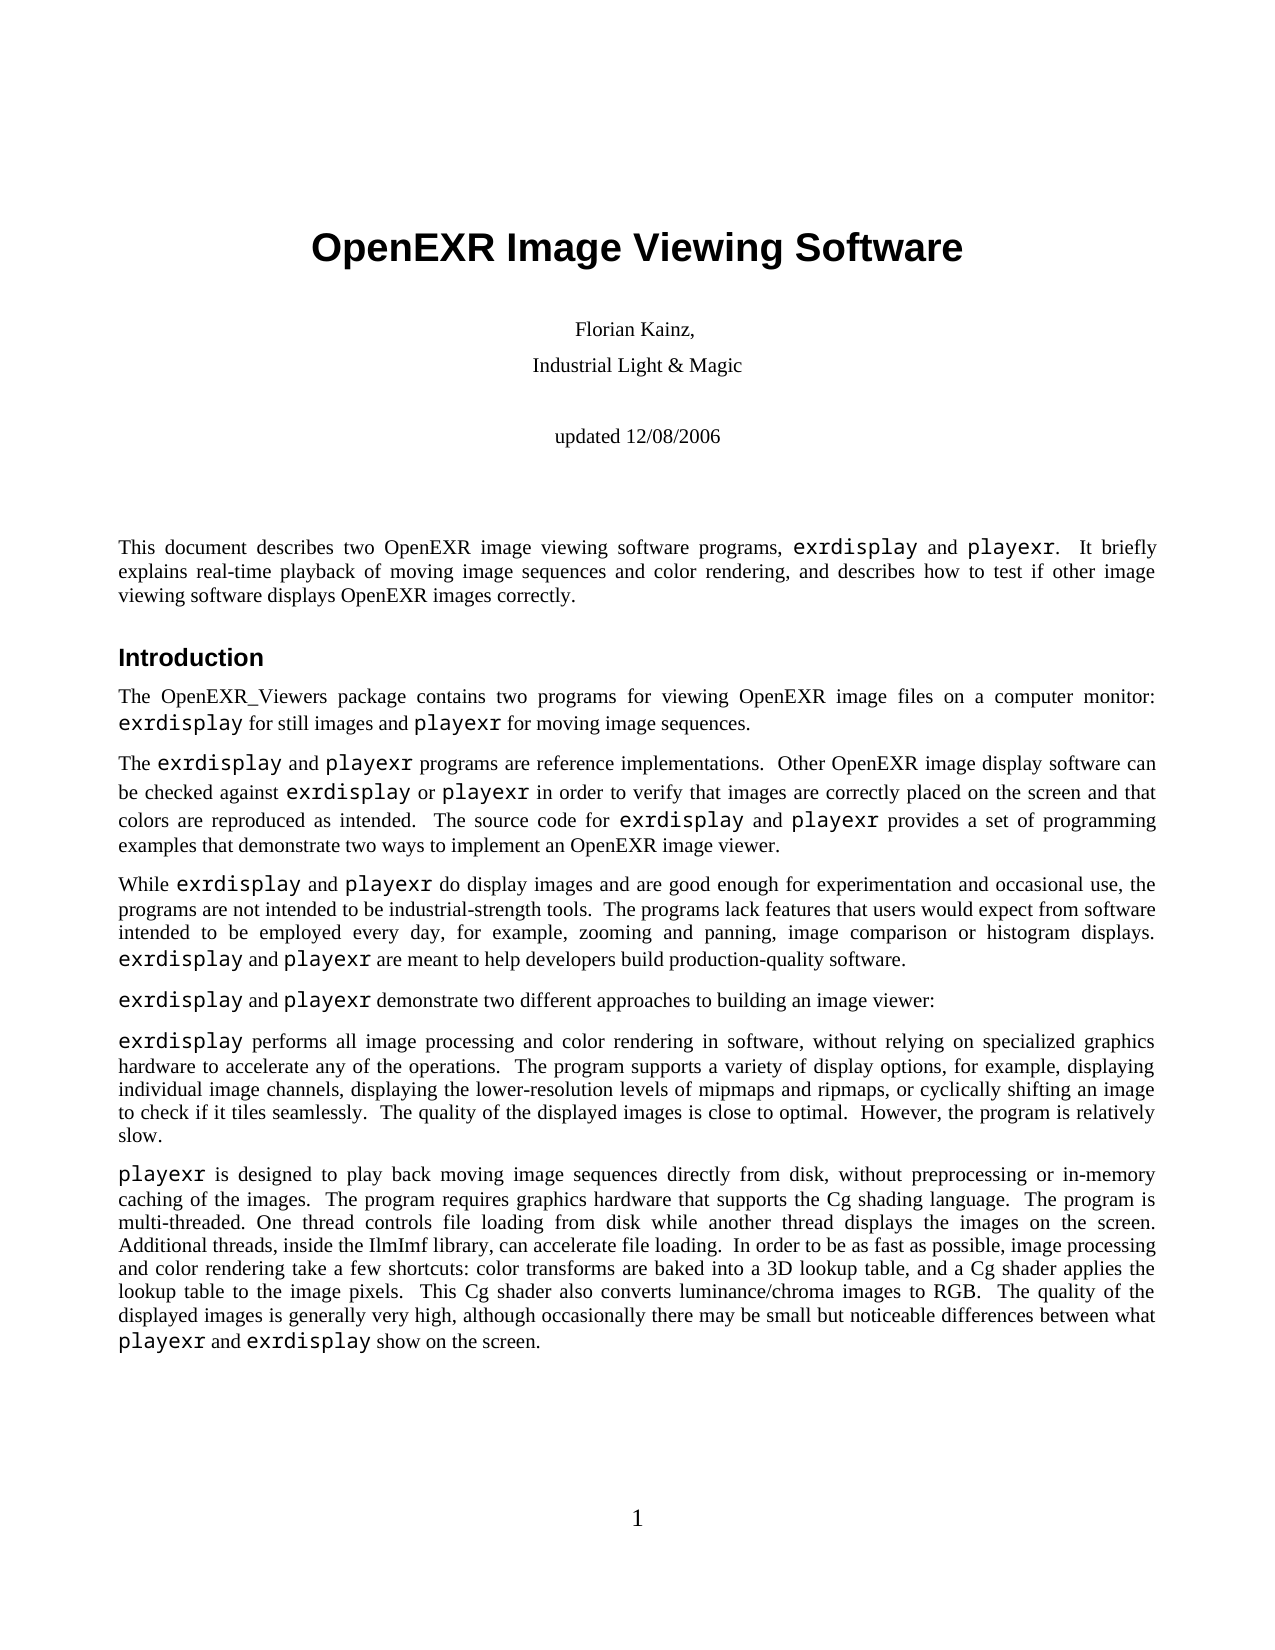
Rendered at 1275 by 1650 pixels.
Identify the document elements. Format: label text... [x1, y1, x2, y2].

text exrdisplay performs all image processing and color rendering in software, without relying on specialized graphics hardware to accelerate any of the operations. The program supports a variety of display options, for example, displaying individual image channels, displaying the lower-resolution levels of mipmaps and ripmaps, or cyclically shifting an image to check if it tiles seamlessly. The quality of the displayed images is close to optimal. However, the program is relatively slow. [118, 1026, 1157, 1147]
text playexr is designed to play back moving image sequences directly from disk, without preprocessing or in-memory caching of the images. The program requires graphics hardware that supports the Cg shading language. The program is multi-threaded. One thread controls file loading from disk while another thread displays the images on the screen. Additional threads, inside the IlmImf library, can accelerate file loading. In order to be as fast as possible, image processing and color rendering take a few shortcuts: color transforms are baked into a 3D lookup table, and a Cg shader applies the lookup table to the image pixels. This Cg shader also converts luminance/chroma images to RGB. The quality of the displayed images is generally very high, although occasionally there may be small but noticeable differences between what playexr and exrdisplay show on the screen. [118, 1159, 1157, 1355]
subtitle Introduction [118, 644, 1157, 672]
subtitle OpenEXR Image Viewing Software [118, 225, 1157, 270]
text Florian Kainz, [118, 318, 1157, 341]
text exrdisplay and playexr demonstrate two different approaches to building an image viewer: [118, 985, 1157, 1013]
text While exrdisplay and playexr do display images and are good enough for experimentation and occasional use, the programs are not intended to be industrial-strength tools. The programs lack features that users would expect from software intended to be employed every day, for example, zooming and panning, image comparison or histogram displays. exrdisplay and playexr are meant to help developers build production-quality software. [118, 869, 1157, 973]
text updated 12/08/2006 [118, 425, 1157, 448]
text Industrial Light & Magic [118, 354, 1157, 377]
text The OpenEXR_Viewers package contains two programs for viewing OpenEXR image files on a computer monitor: exrdisplay for still images and playexr for moving image sequences. [118, 684, 1157, 736]
text The exrdisplay and playexr programs are reference implementations. Other OpenEXR image display software can be checked against exrdisplay or playexr in order to verify that images are correctly placed on the screen and that colors are reproduced as intended. The source code for exrdisplay and playexr provides a set of programming examples that demonstrate two ways to implement an OpenEXR image viewer. [118, 748, 1157, 857]
text This document describes two OpenEXR image viewing software programs, exrdisplay and playexr. It briefly explains real-time playback of moving image sequences and color rendering, and describes how to test if other image viewing software displays OpenEXR images correctly. [118, 532, 1157, 607]
